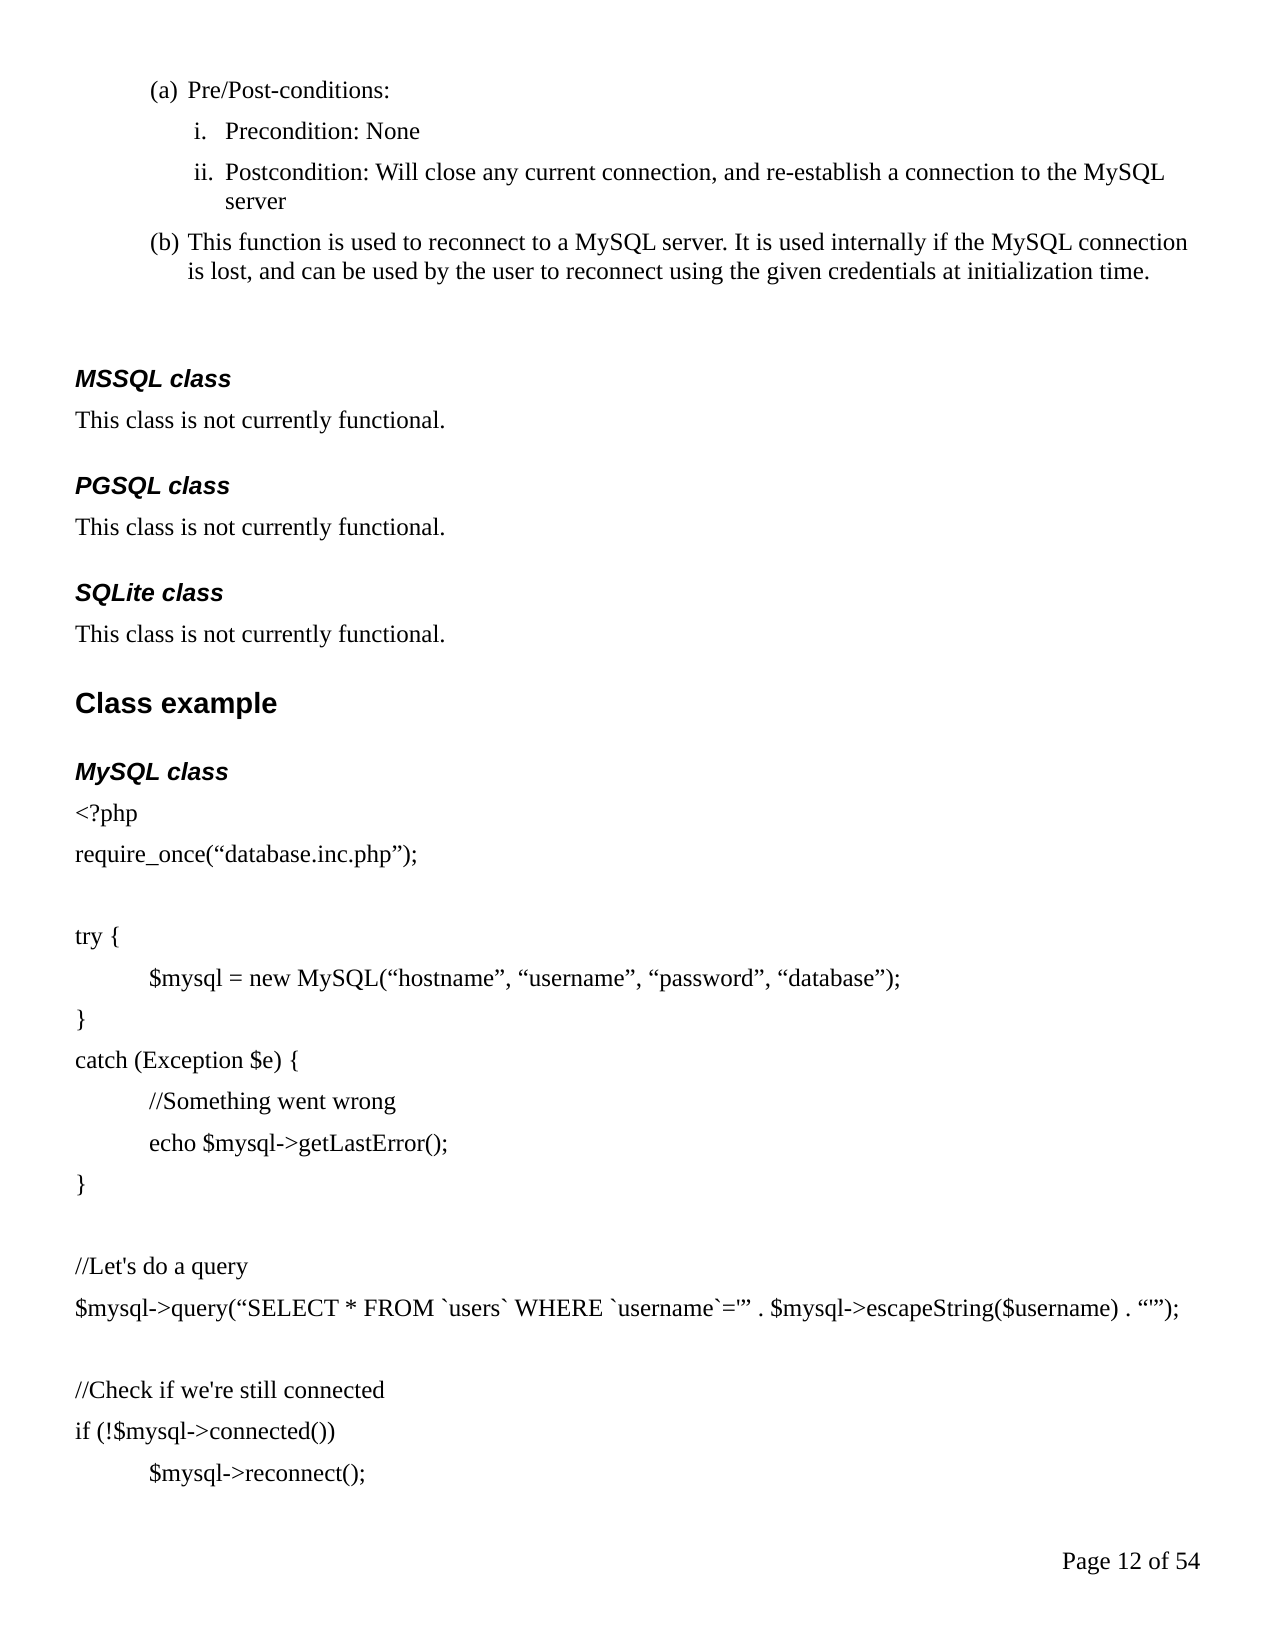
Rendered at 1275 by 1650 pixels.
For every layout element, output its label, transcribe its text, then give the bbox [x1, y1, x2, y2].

text try { [75, 921, 1200, 950]
text <?php [75, 798, 1200, 826]
text } [75, 1004, 1200, 1033]
subtitle PGSQL class [75, 471, 1200, 499]
text $mysql->query(“SELECT * FROM `users` WHERE `username`='” . $mysql->escapeString($username) . “'”); [75, 1293, 1200, 1321]
text catch (Exception $e) { [75, 1045, 1200, 1074]
text } [75, 1169, 1200, 1198]
text require_once(“database.inc.php”); [75, 839, 1200, 868]
subtitle MSSQL class [75, 364, 1200, 392]
text $mysql = new MySQL(“hostname”, “username”, “password”, “database”); [75, 963, 1200, 991]
subtitle MySQL class [75, 757, 1200, 785]
text //Check if we're still connected [75, 1375, 1200, 1404]
text This class is not currently functional. [75, 619, 1200, 648]
text $mysql->reconnect(); [75, 1458, 1200, 1486]
text if (!$mysql->connected()) [75, 1416, 1200, 1445]
list Precondition: None [187, 116, 1200, 145]
text This class is not currently functional. [75, 512, 1200, 541]
text This class is not currently functional. [75, 405, 1200, 433]
subtitle SQLite class [75, 578, 1200, 607]
text //Something went wrong [75, 1086, 1200, 1115]
list Pre/Post-conditions: [150, 75, 1200, 104]
subtitle Class example [75, 686, 1200, 719]
list This function is used to reconnect to a MySQL server. It is used internally if the MySQL connection is lost, and can be used by the user to reconnect using the given credentials at initialization time. [150, 227, 1200, 285]
list Postcondition: Will close any current connection, and re-establish a connection to the MySQL server [187, 157, 1200, 215]
text echo $mysql->getLastError(); [75, 1128, 1200, 1156]
text //Let's do a query [75, 1251, 1200, 1280]
